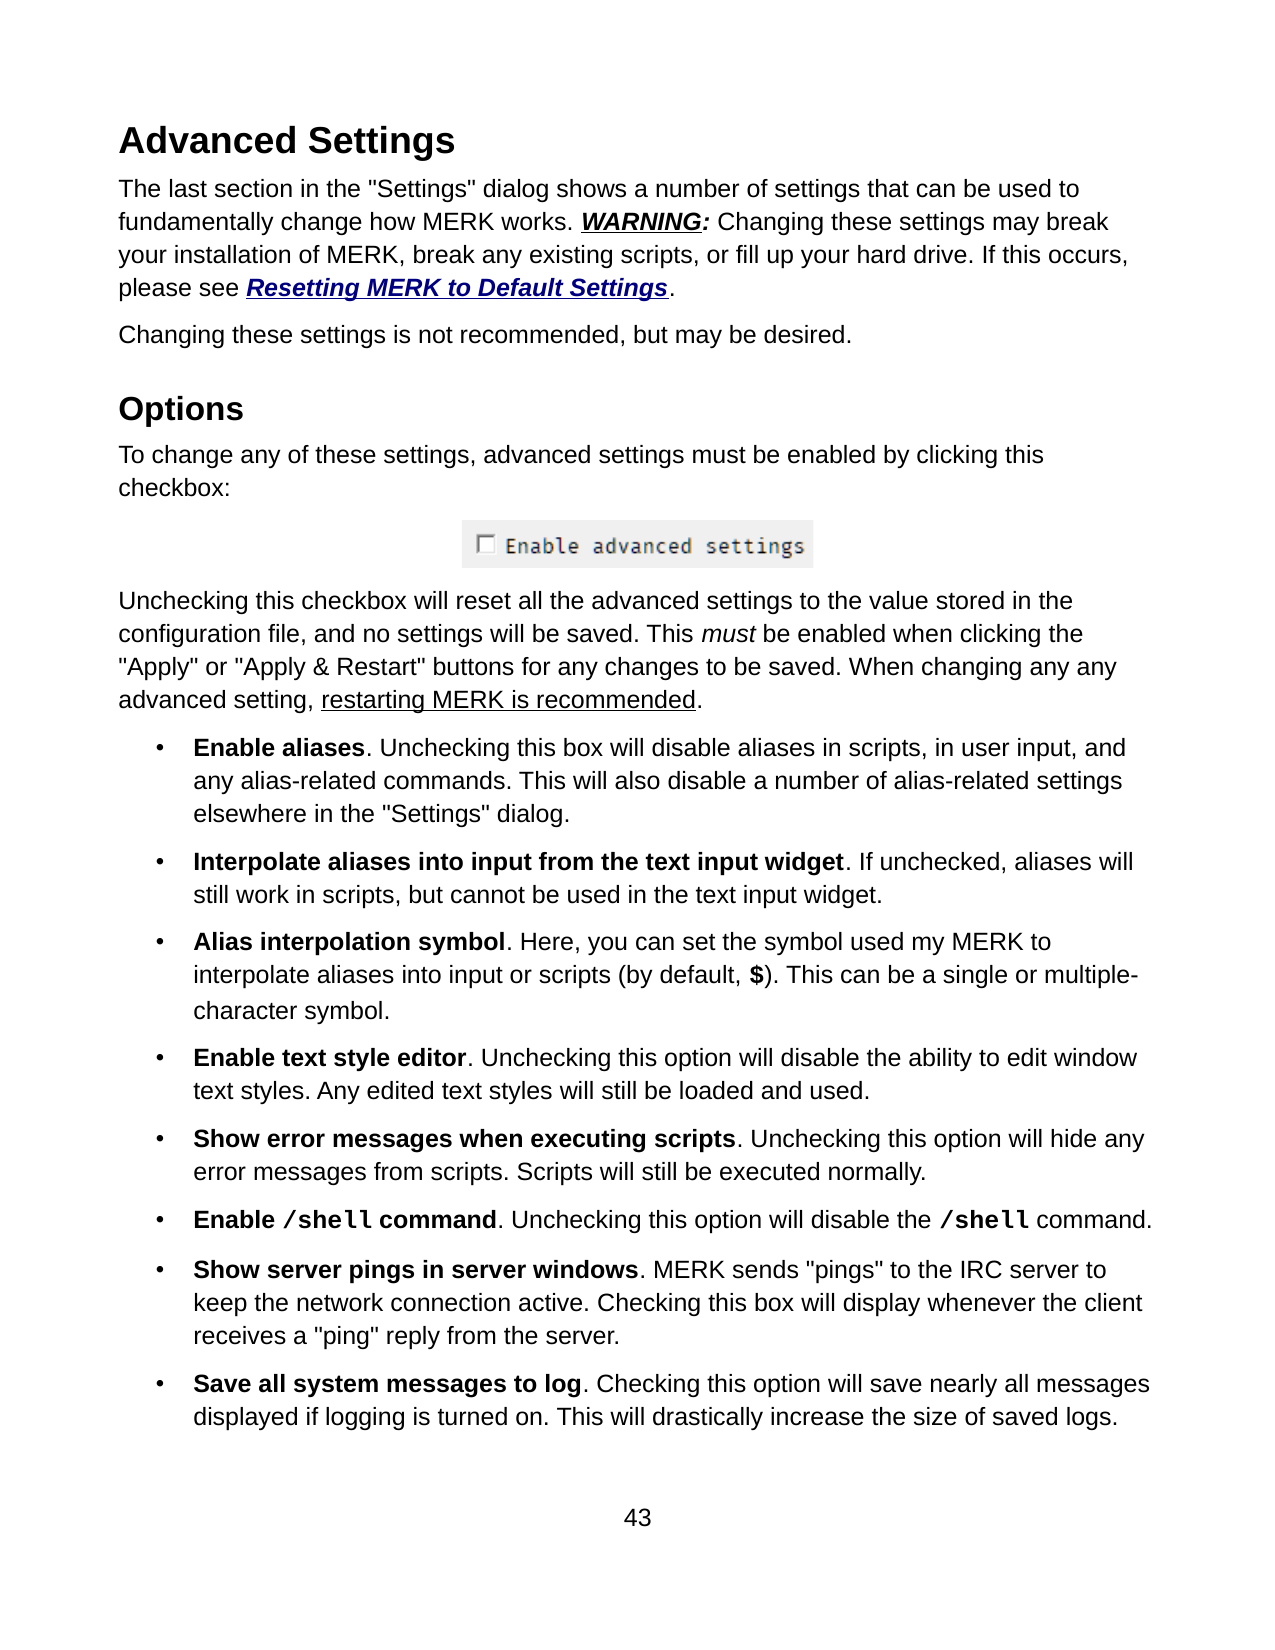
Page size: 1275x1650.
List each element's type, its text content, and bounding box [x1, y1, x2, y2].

list Alias interpolation symbol. Here, you can set the symbol used my MERK to interpolate aliases into input or scripts (by default, $). This can be a single or multiple-character symbol. [156, 927, 1157, 1024]
subtitle Options [118, 389, 1157, 427]
list Enable /shell command. Unchecking this option will disable the /shell command. [156, 1205, 1157, 1236]
text To change any of these settings, advanced settings must be enabled by clicking this checkbox: [118, 440, 1157, 502]
list Enable aliases. Unchecking this box will disable aliases in scripts, in user input, and any alias-related commands. This will also disable a number of alias-related settings elsewhere in the "Settings" dialog. [156, 733, 1157, 828]
list Save all system messages to log. Checking this option will save nearly all messages displayed if logging is turned on. This will drastically increase the size of saved logs. [156, 1368, 1157, 1430]
list Interpolate aliases into input from the text input widget. If unchecked, aliases will still work in scripts, but cannot be used in the text input widget. [156, 847, 1157, 908]
list Enable text style editor. Unchecking this option will disable the ability to edit window text styles. Any edited text styles will still be loaded and used. [156, 1043, 1157, 1105]
list Show server pings in server windows. MERK sends "pings" to the IRC server to keep the network connection active. Checking this box will display whenever the client receives a "ping" reply from the server. [156, 1255, 1157, 1350]
text Unchecking this checkbox will reset all the advanced settings to the value stored in the configuration file, and no settings will be saved. This must be enabled when clicking the "Apply" or "Apply & Restart" buttons for any changes to be saved. When changing any any advanced setting, restarting MERK is recommended. [118, 586, 1157, 714]
text The last section in the "Settings" dialog shows a number of settings that can be used to fundamentally change how MERK works. WARNING: Changing these settings may break your installation of MERK, break any existing scripts, or fill up your hard drive. If this occurs, please see Resetting MERK to Default Settings. [118, 174, 1157, 302]
subtitle Advanced Settings [118, 118, 1157, 161]
text Changing these settings is not recommended, but may be desired. [118, 320, 1157, 349]
list Show error messages when executing scripts. Unchecking this option will hide any error messages from scripts. Scripts will still be executed normally. [156, 1124, 1157, 1186]
picture [461, 520, 814, 568]
